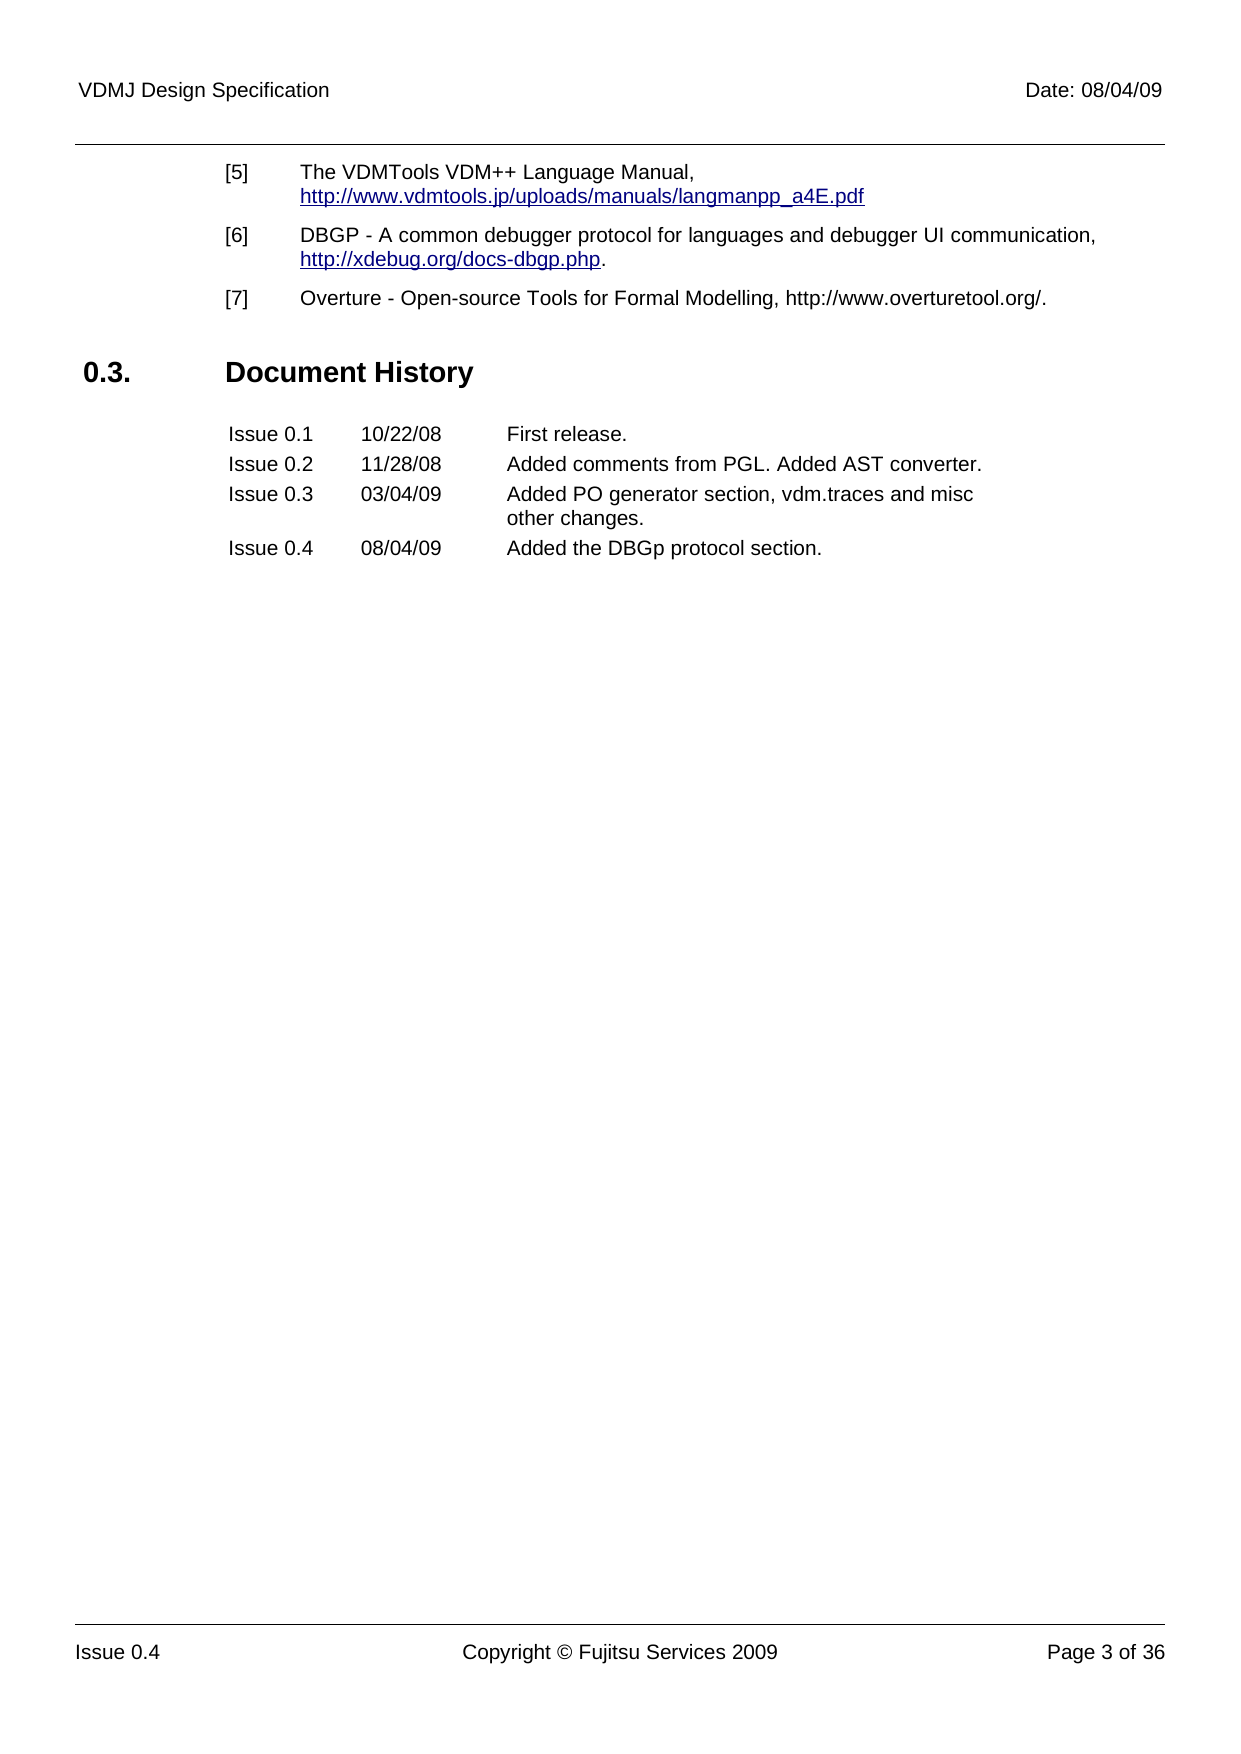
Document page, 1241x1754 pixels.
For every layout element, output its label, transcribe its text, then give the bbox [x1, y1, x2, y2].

table_cell Issue 0.2 [225, 449, 357, 479]
table_cell 28/11/08 [358, 449, 503, 479]
table_cell Added comments from PGL. Added AST converter. [504, 449, 1015, 479]
table_header 22/10/08 [358, 419, 503, 449]
table_cell Issue 0.4 [225, 533, 357, 563]
table_cell Added the DBGp protocol section. [504, 533, 1015, 563]
list Overture - Open-source Tools for Formal Modelling, http://www.overturetool.org/. [225, 286, 1165, 310]
table_cell 08/04/09 [358, 533, 503, 563]
table_cell Added PO generator section, vdm.traces and misc other changes. [504, 479, 1015, 533]
table_header First release. [504, 419, 1015, 449]
list The VDMTools VDM++ Language Manual, http://www.vdmtools.jp/uploads/manuals/langmanpp_a4E.pdf [225, 160, 1165, 208]
table_cell Issue 0.3 [225, 479, 357, 533]
table_cell 04/03/09 [358, 479, 503, 533]
table_header Issue 0.1 [225, 419, 357, 449]
list DBGP - A common debugger protocol for languages and debugger UI communication, http://xdebug.org/docs-dbgp.php. [225, 223, 1165, 271]
subtitle Document History [75, 355, 1165, 388]
